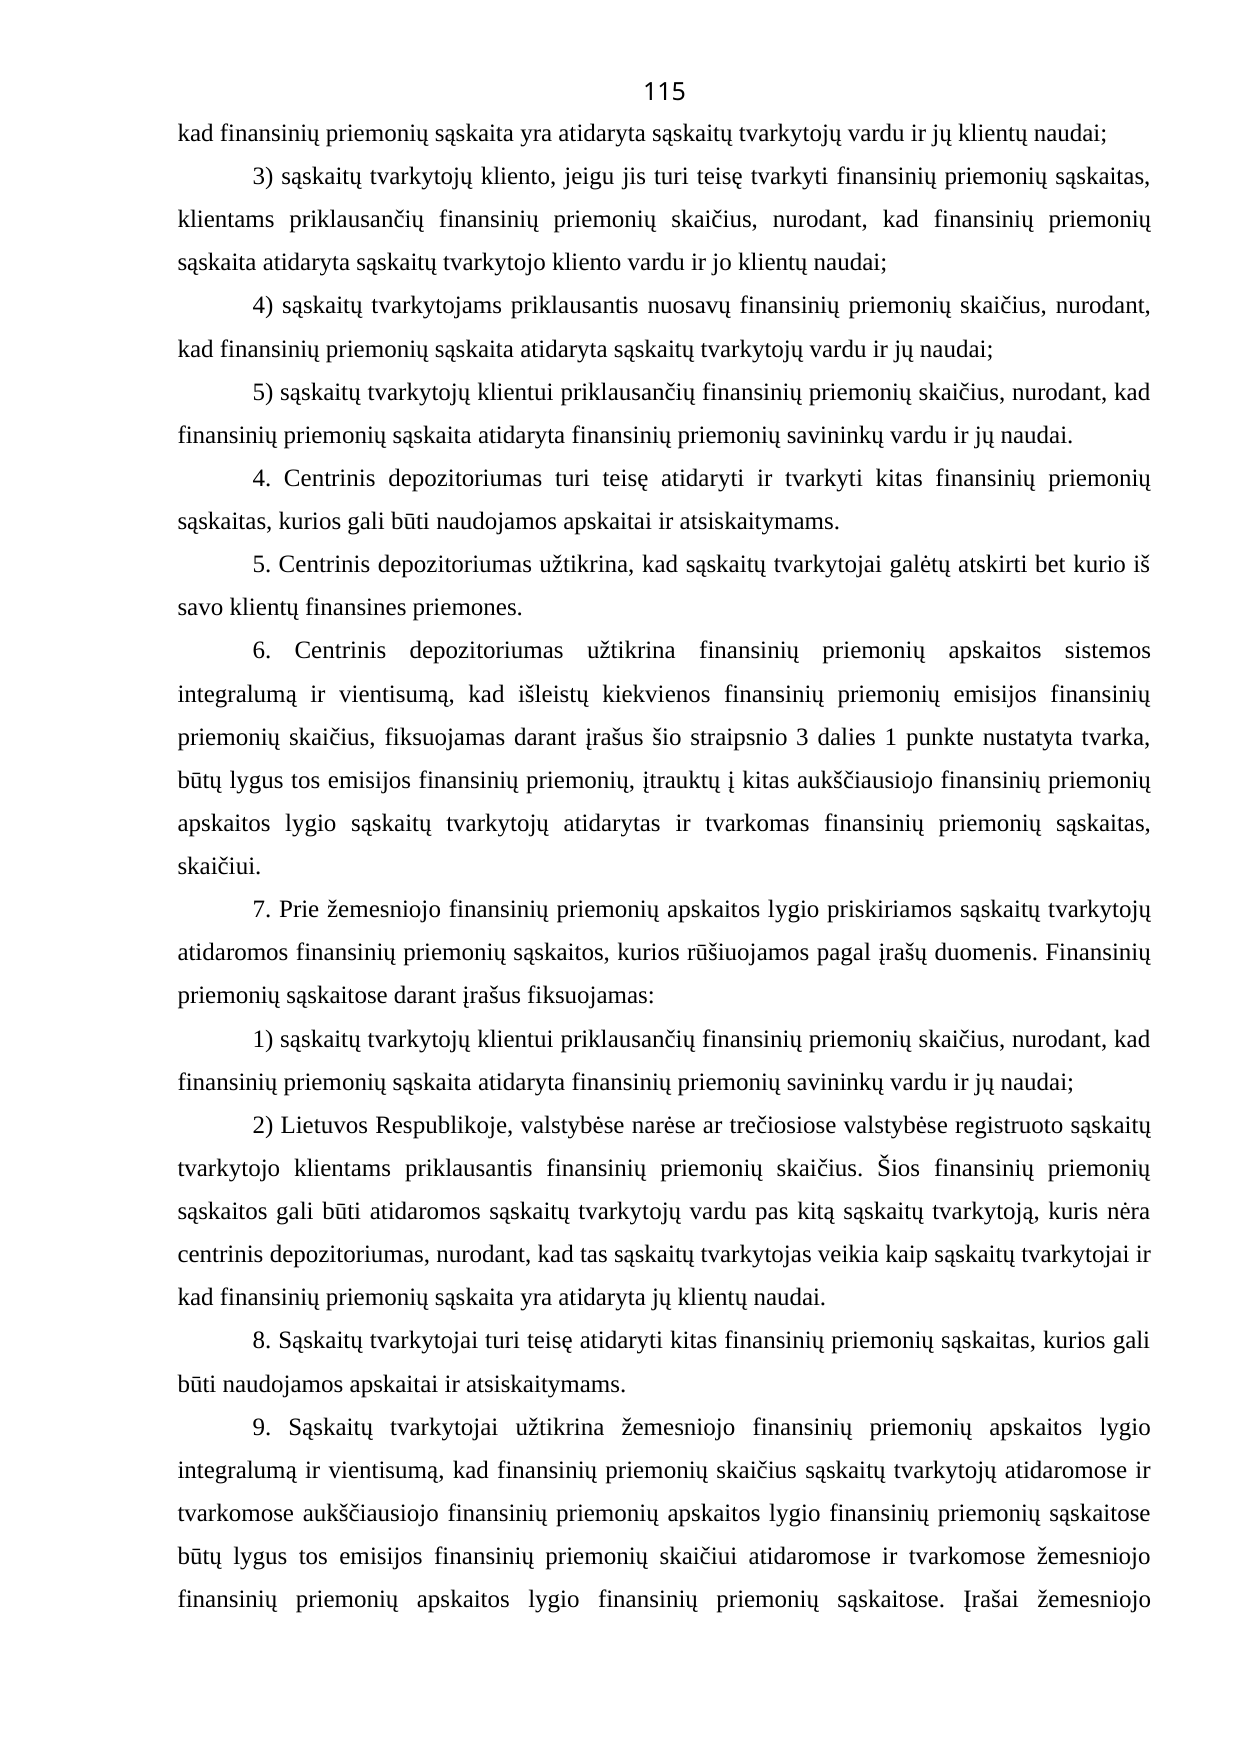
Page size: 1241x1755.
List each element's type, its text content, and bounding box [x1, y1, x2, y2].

text 3) sąskaitų tvarkytojų kliento, jeigu jis turi teisę tvarkyti finansinių priemonių sąskaitas, klientams priklausančių finansinių priemonių skaičius, nurodant, kad finansinių priemonių sąskaita atidaryta sąskaitų tvarkytojo kliento vardu ir jo klientų naudai; [177, 161, 1152, 276]
text 1) sąskaitų tvarkytojų klientui priklausančių finansinių priemonių skaičius, nurodant, kad finansinių priemonių sąskaita atidaryta finansinių priemonių savininkų vardu ir jų naudai; [177, 1024, 1152, 1096]
text 9. Sąskaitų tvarkytojai užtikrina žemesniojo finansinių priemonių apskaitos lygio integralumą ir vientisumą, kad finansinių priemonių skaičius sąskaitų tvarkytojų atidaromose ir tvarkomose aukščiausiojo finansinių priemonių apskaitos lygio finansinių priemonių sąskaitose būtų lygus tos emisijos finansinių priemonių skaičiui atidaromose ir tvarkomose žemesniojo finansinių priemonių apskaitos lygio finansinių priemonių sąskaitose. Įrašai žemesniojo [177, 1412, 1152, 1613]
text 2) Lietuvos Respublikoje, valstybėse narėse ar trečiosiose valstybėse registruoto sąskaitų tvarkytojo klientams priklausantis finansinių priemonių skaičius. Šios finansinių priemonių sąskaitos gali būti atidaromos sąskaitų tvarkytojų vardu pas kitą sąskaitų tvarkytoją, kuris nėra centrinis depozitoriumas, nurodant, kad tas sąskaitų tvarkytojas veikia kaip sąskaitų tvarkytojai ir kad finansinių priemonių sąskaita yra atidaryta jų klientų naudai. [177, 1110, 1152, 1311]
text 5) sąskaitų tvarkytojų klientui priklausančių finansinių priemonių skaičius, nurodant, kad finansinių priemonių sąskaita atidaryta finansinių priemonių savininkų vardu ir jų naudai. [177, 377, 1152, 449]
text 8. Sąskaitų tvarkytojai turi teisę atidaryti kitas finansinių priemonių sąskaitas, kurios gali būti naudojamos apskaitai ir atsiskaitymams. [177, 1326, 1152, 1397]
text 5. Centrinis depozitoriumas užtikrina, kad sąskaitų tvarkytojai galėtų atskirti bet kurio iš savo klientų finansines priemones. [177, 549, 1152, 621]
text 7. Prie žemesniojo finansinių priemonių apskaitos lygio priskiriamos sąskaitų tvarkytojų atidaromos finansinių priemonių sąskaitos, kurios rūšiuojamos pagal įrašų duomenis. Finansinių priemonių sąskaitose darant įrašus fiksuojamas: [177, 894, 1152, 1009]
text kad finansinių priemonių sąskaita yra atidaryta sąskaitų tvarkytojų vardu ir jų klientų naudai; [177, 118, 1152, 147]
text 4) sąskaitų tvarkytojams priklausantis nuosavų finansinių priemonių skaičius, nurodant, kad finansinių priemonių sąskaita atidaryta sąskaitų tvarkytojų vardu ir jų naudai; [177, 291, 1152, 362]
text 4. Centrinis depozitoriumas turi teisę atidaryti ir tvarkyti kitas finansinių priemonių sąskaitas, kurios gali būti naudojamos apskaitai ir atsiskaitymams. [177, 463, 1152, 535]
text 6. Centrinis depozitoriumas užtikrina finansinių priemonių apskaitos sistemos integralumą ir vientisumą, kad išleistų kiekvienos finansinių priemonių emisijos finansinių priemonių skaičius, fiksuojamas darant įrašus šio straipsnio 3 dalies 1 punkte nustatyta tvarka, būtų lygus tos emisijos finansinių priemonių, įtrauktų į kitas aukščiausiojo finansinių priemonių apskaitos lygio sąskaitų tvarkytojų atidarytas ir tvarkomas finansinių priemonių sąskaitas, skaičiui. [177, 636, 1152, 880]
